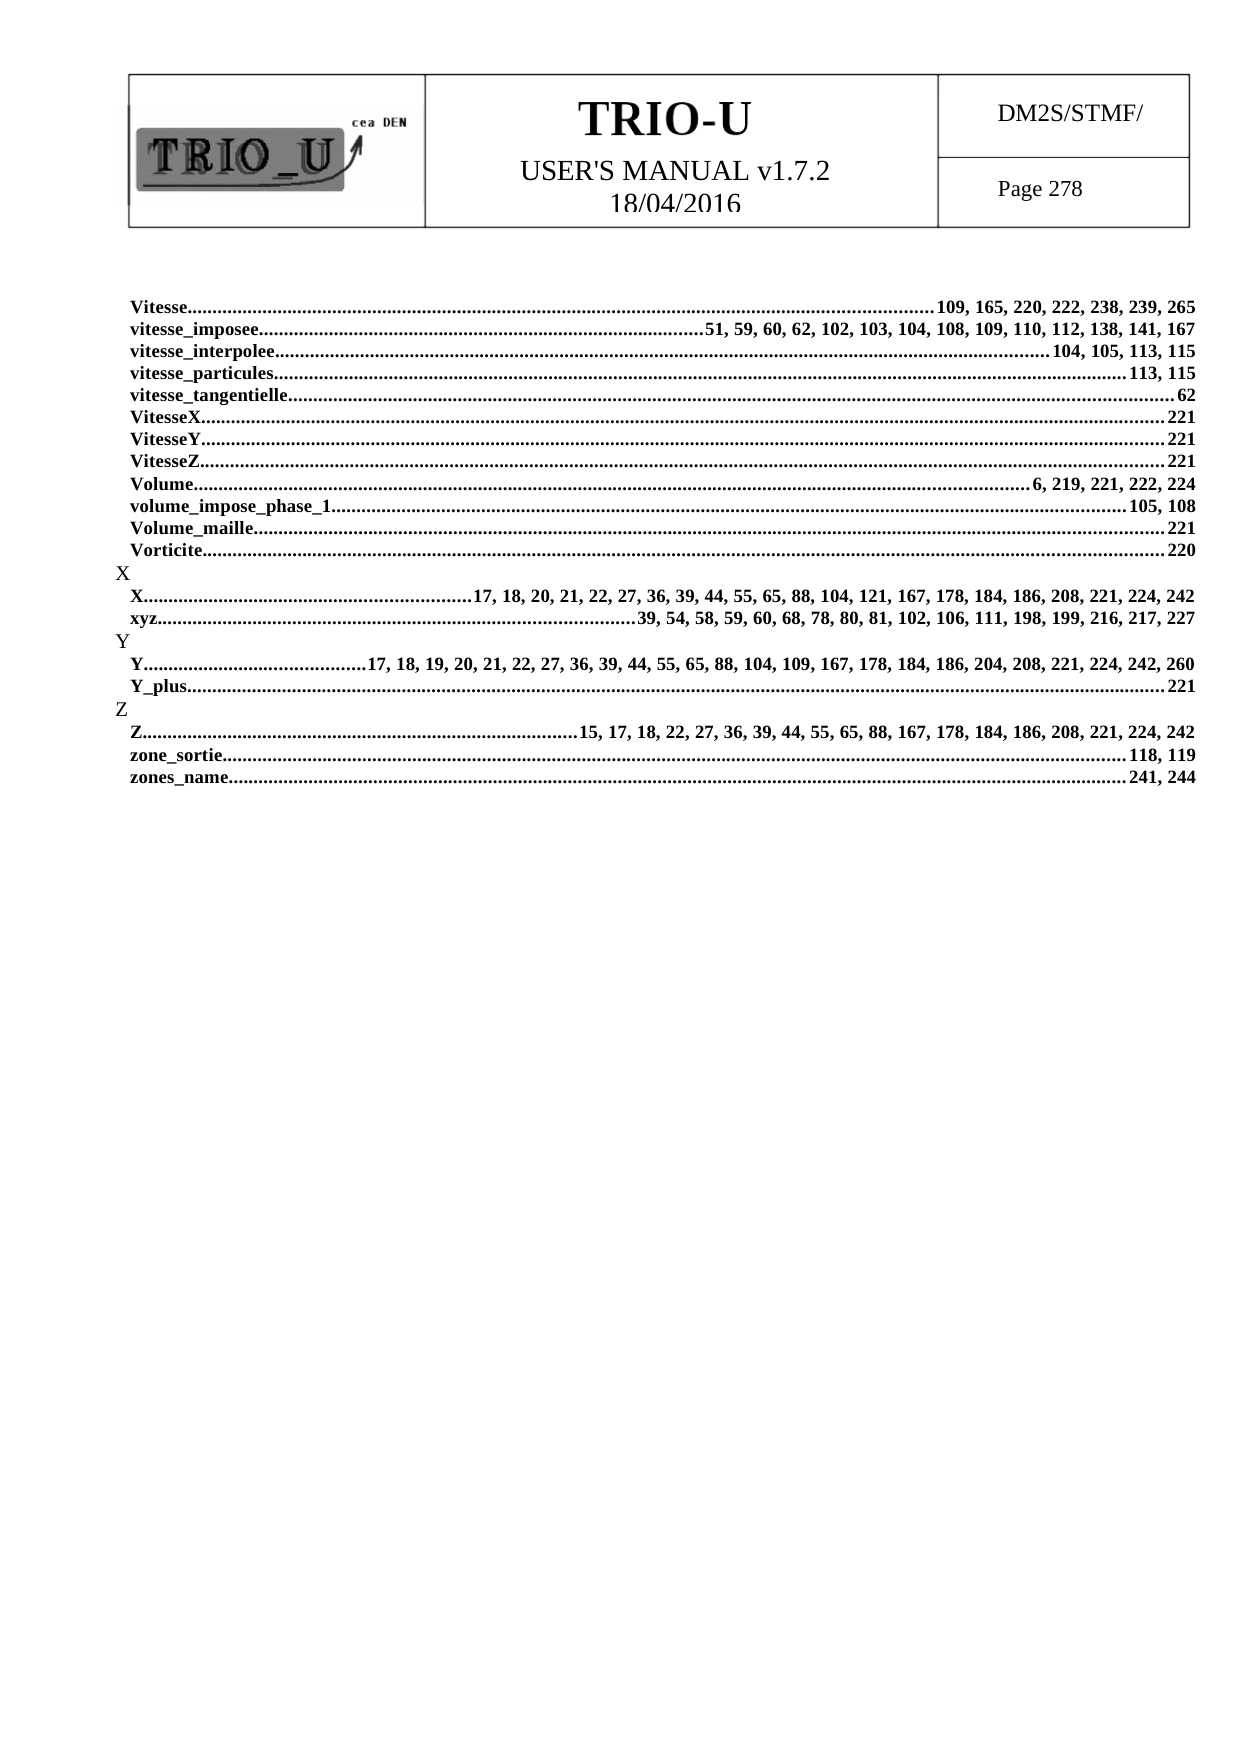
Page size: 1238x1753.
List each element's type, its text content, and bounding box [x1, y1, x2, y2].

text Volume 6, 219, 221, 222, 224 [130, 472, 1196, 494]
text vitesse_tangentielle 62 [130, 384, 1196, 406]
text xyz 39, 54, 58, 59, 60, 68, 78, 80, 81, 102, 106, 111, 198, 199, 216, 217, 227 [130, 606, 1196, 628]
text Y_plus 221 [130, 675, 1196, 697]
text Vorticite 220 [130, 538, 1196, 560]
text zones_name 241, 244 [130, 765, 1196, 787]
text X [115, 560, 1196, 584]
text Volume_maille 221 [130, 516, 1196, 538]
text VitesseX 221 [130, 406, 1196, 428]
text VitesseY 221 [130, 428, 1196, 450]
text Z [115, 697, 1196, 721]
text Vitesse 109, 165, 220, 222, 238, 239, 265 [130, 295, 1196, 317]
text vitesse_interpolee 104, 105, 113, 115 [130, 339, 1196, 362]
text volume_impose_phase_1 105, 108 [130, 494, 1196, 516]
text Z 15, 17, 18, 22, 27, 36, 39, 44, 55, 65, 88, 167, 178, 184, 186, 208, 221, 224, 242 [130, 721, 1196, 743]
text vitesse_imposee 51, 59, 60, 62, 102, 103, 104, 108, 109, 110, 112, 138, 141, 167 [130, 317, 1196, 339]
text Y [115, 628, 1196, 653]
text vitesse_particules 113, 115 [130, 362, 1196, 384]
text zone_sortie 118, 119 [130, 743, 1196, 765]
text VitesseZ 221 [130, 450, 1196, 472]
text X 17, 18, 20, 21, 22, 27, 36, 39, 44, 55, 65, 88, 104, 121, 167, 178, 184, 186, 208, 221, 224, 242 [130, 584, 1196, 606]
text Y 17, 18, 19, 20, 21, 22, 27, 36, 39, 44, 55, 65, 88, 104, 109, 167, 178, 184, 186, 204, 208, 221, 224, 242, 260 [130, 653, 1196, 675]
